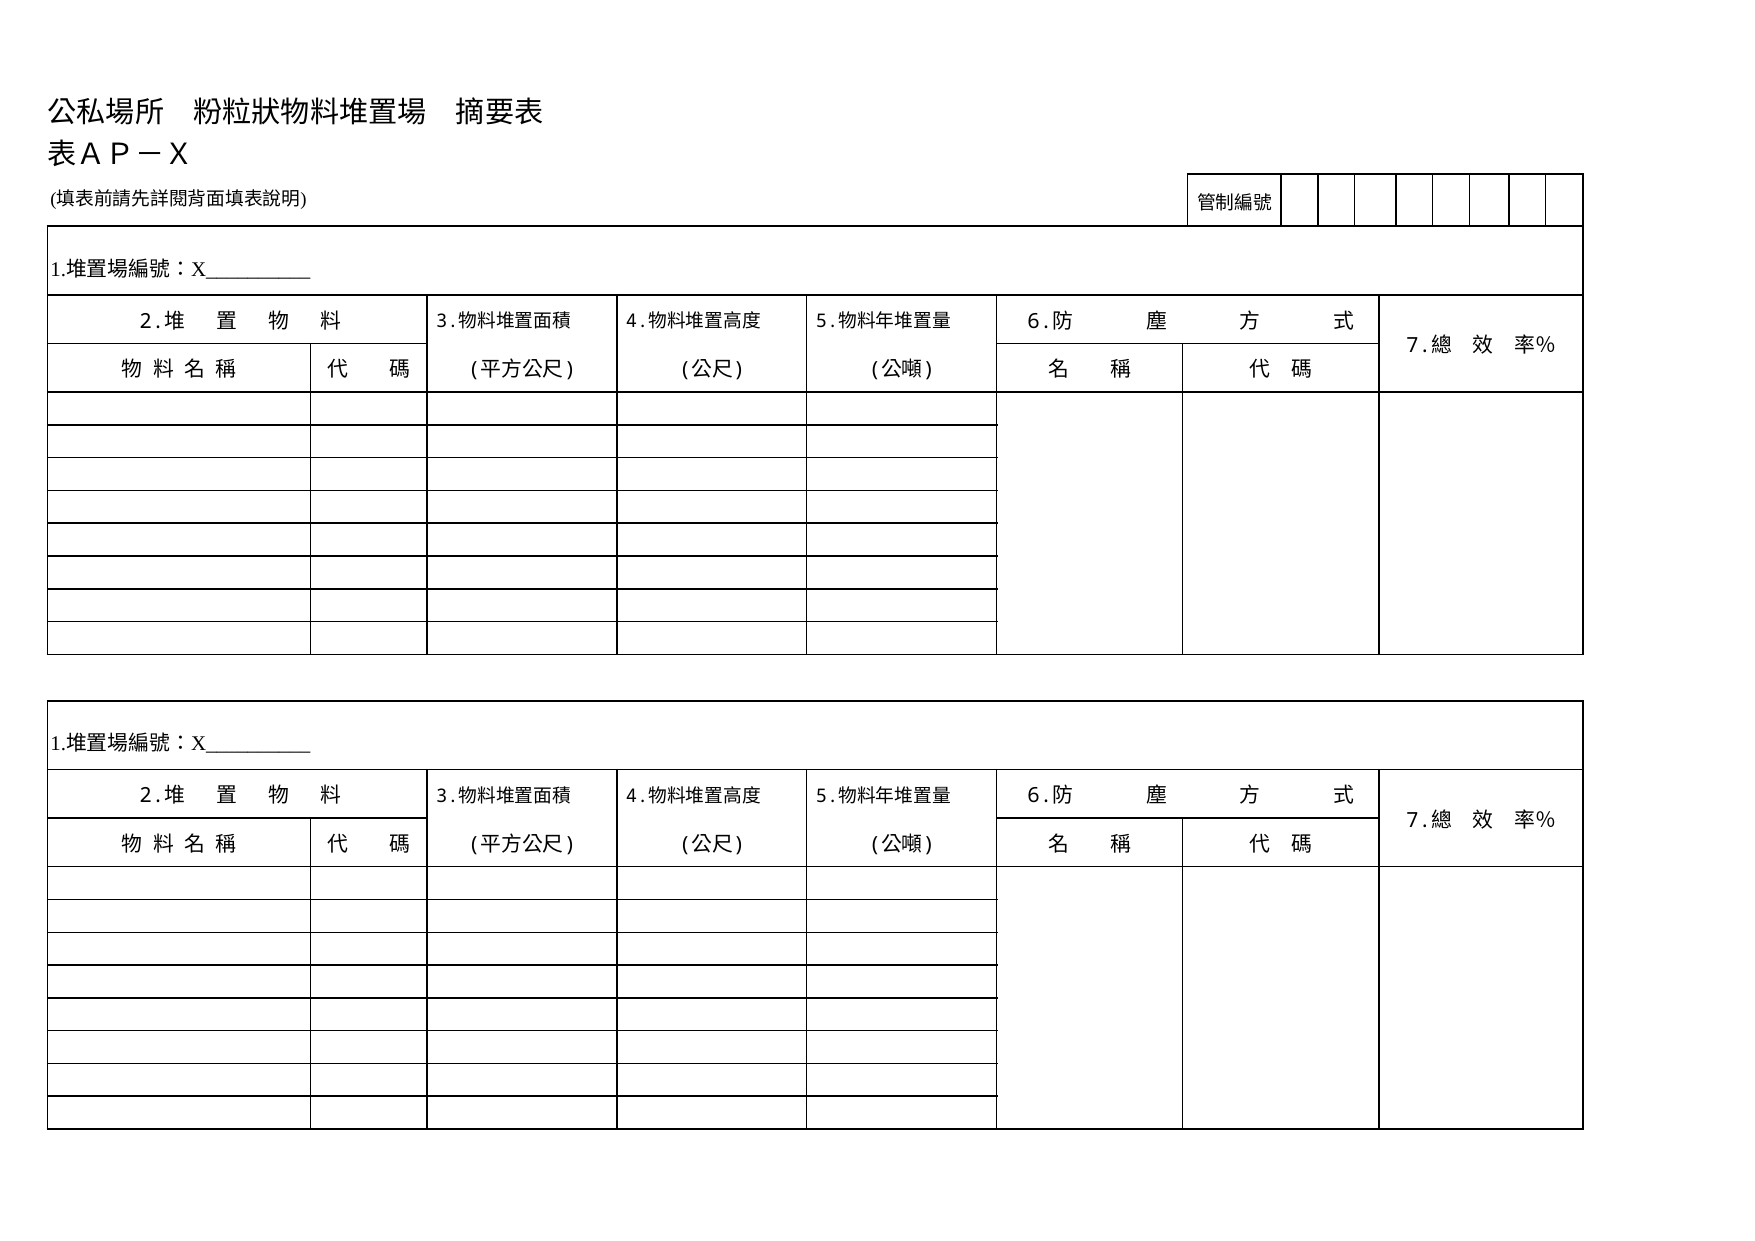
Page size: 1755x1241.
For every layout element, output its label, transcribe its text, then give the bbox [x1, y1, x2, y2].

table_cell [48, 393, 310, 424]
table_cell [48, 900, 310, 931]
table_cell [618, 999, 806, 1030]
table_cell [311, 1097, 426, 1128]
table_cell [1183, 867, 1378, 1128]
table_cell [807, 867, 996, 898]
table_cell [1545, 655, 1583, 700]
table_cell [311, 933, 426, 964]
table_cell [48, 966, 310, 997]
table_cell [807, 590, 996, 621]
table_cell [807, 966, 996, 997]
table_cell [311, 393, 426, 424]
table_cell [428, 622, 616, 653]
table_cell [48, 590, 310, 621]
table_cell 7.總 效 率％ [1380, 296, 1582, 391]
table_header [1355, 175, 1395, 225]
table_header [1433, 175, 1469, 225]
table_cell 代 碼 [311, 344, 426, 391]
table_cell [618, 491, 806, 522]
table_cell 5.物料年堆置量 [807, 296, 996, 342]
table_cell 4.物料堆置高度 [618, 770, 806, 817]
table_cell [428, 1097, 616, 1128]
table_cell [311, 966, 426, 997]
table_cell [311, 590, 426, 621]
table_cell [428, 393, 616, 424]
table_header [1470, 175, 1508, 225]
table_cell [807, 1031, 996, 1063]
table_cell [997, 867, 1182, 1128]
table_cell [807, 999, 996, 1030]
table_cell (公噸) [807, 817, 996, 866]
table_cell [311, 1031, 426, 1063]
table_cell [807, 458, 996, 489]
table_cell [48, 1064, 310, 1095]
table_cell [428, 524, 616, 555]
table_cell [807, 426, 996, 457]
table_cell 代 碼 [311, 819, 426, 866]
table_cell [48, 491, 310, 522]
table_cell [807, 933, 996, 964]
table_cell [311, 557, 426, 588]
table_cell [807, 491, 996, 522]
table_cell [807, 900, 996, 931]
table_header [1282, 175, 1317, 225]
table_cell 物 料 名 稱 [48, 819, 310, 866]
table_cell 代 碼 [1183, 819, 1378, 866]
table_cell [48, 458, 310, 489]
table_cell [618, 966, 806, 997]
table_cell [48, 867, 310, 898]
table_cell [428, 999, 616, 1030]
table_cell [428, 1031, 616, 1063]
table_cell [311, 622, 426, 653]
table_cell [47, 655, 1187, 700]
table_cell [311, 900, 426, 931]
table_cell [1380, 393, 1582, 653]
table_cell [1380, 867, 1582, 1128]
table_cell [997, 393, 1182, 653]
table_cell 名 稱 [997, 819, 1182, 866]
table_cell (平方公尺) [428, 343, 616, 391]
table_cell [1318, 655, 1354, 700]
table_cell [1396, 655, 1433, 700]
table_header (填表前請先詳閱背面填表說明) [47, 173, 1187, 225]
table_cell [311, 491, 426, 522]
table_cell 4.物料堆置高度 [618, 296, 806, 342]
table_cell [48, 999, 310, 1030]
table_cell [311, 867, 426, 898]
table_cell [48, 1031, 310, 1063]
table_cell 6.防 塵 方 式 [997, 296, 1378, 342]
table_cell [1469, 655, 1509, 700]
table_cell [1183, 393, 1378, 653]
table_cell [807, 393, 996, 424]
table_cell [618, 867, 806, 898]
table_cell [1433, 655, 1469, 700]
table_cell [618, 458, 806, 489]
table_cell [618, 393, 806, 424]
table_header 管制編號 [1188, 175, 1280, 225]
table_cell [48, 524, 310, 555]
table_cell [428, 933, 616, 964]
table_cell [428, 557, 616, 588]
table_cell [807, 557, 996, 588]
table_cell [428, 458, 616, 489]
table_cell [618, 590, 806, 621]
table_cell [311, 524, 426, 555]
table_cell 3.物料堆置面積 [428, 296, 616, 342]
table_cell (公尺) [618, 817, 806, 866]
table_cell [618, 557, 806, 588]
table_cell [311, 999, 426, 1030]
table_cell 1.堆置場編號：X__________ [48, 702, 1582, 769]
table_cell 物 料 名 稱 [48, 344, 310, 391]
table_cell [428, 426, 616, 457]
table_cell (平方公尺) [428, 817, 616, 866]
table_cell [311, 458, 426, 489]
table_cell [618, 622, 806, 653]
table_cell [807, 1064, 996, 1095]
table_cell [618, 1031, 806, 1063]
table_cell [428, 966, 616, 997]
table_cell (公尺) [618, 343, 806, 391]
table_cell 3.物料堆置面積 [428, 770, 616, 817]
table_cell [1188, 655, 1281, 700]
table_cell [311, 1064, 426, 1095]
table_cell 2.堆 置 物 料 [48, 770, 426, 817]
table_cell [1355, 655, 1396, 700]
table_cell [618, 1097, 806, 1128]
table_cell [48, 622, 310, 653]
table_cell 7.總 效 率％ [1380, 770, 1582, 866]
table_cell [48, 1097, 310, 1128]
table_cell 代 碼 [1183, 344, 1378, 391]
table_cell [1281, 655, 1318, 700]
table_cell [428, 900, 616, 931]
table_cell [428, 590, 616, 621]
table_header [1397, 175, 1432, 225]
table_cell [807, 524, 996, 555]
table_cell 2.堆 置 物 料 [48, 296, 426, 342]
table_cell [618, 900, 806, 931]
table_cell 5.物料年堆置量 [807, 770, 996, 817]
table_header [1510, 175, 1545, 225]
table_cell [428, 1064, 616, 1095]
table_cell [807, 622, 996, 653]
table_cell [428, 491, 616, 522]
table_cell (公噸) [807, 343, 996, 391]
table_header [1546, 175, 1582, 225]
table_cell [618, 1064, 806, 1095]
text 公私場所 粉粒狀物料堆置場 摘要表 表ＡＰ－Ｘ [47, 89, 1695, 173]
table_cell [48, 426, 310, 457]
table_cell 6.防 塵 方 式 [997, 770, 1378, 817]
table_cell 名 稱 [997, 344, 1182, 391]
table_cell [618, 426, 806, 457]
table_header [1319, 175, 1354, 225]
table_cell [618, 524, 806, 555]
table_cell [428, 867, 616, 898]
table_cell [48, 933, 310, 964]
table_cell 1.堆置場編號：X__________ [48, 227, 1582, 294]
table_cell [1509, 655, 1545, 700]
table_cell [807, 1097, 996, 1128]
table_cell [311, 426, 426, 457]
table_cell [618, 933, 806, 964]
table_cell [48, 557, 310, 588]
